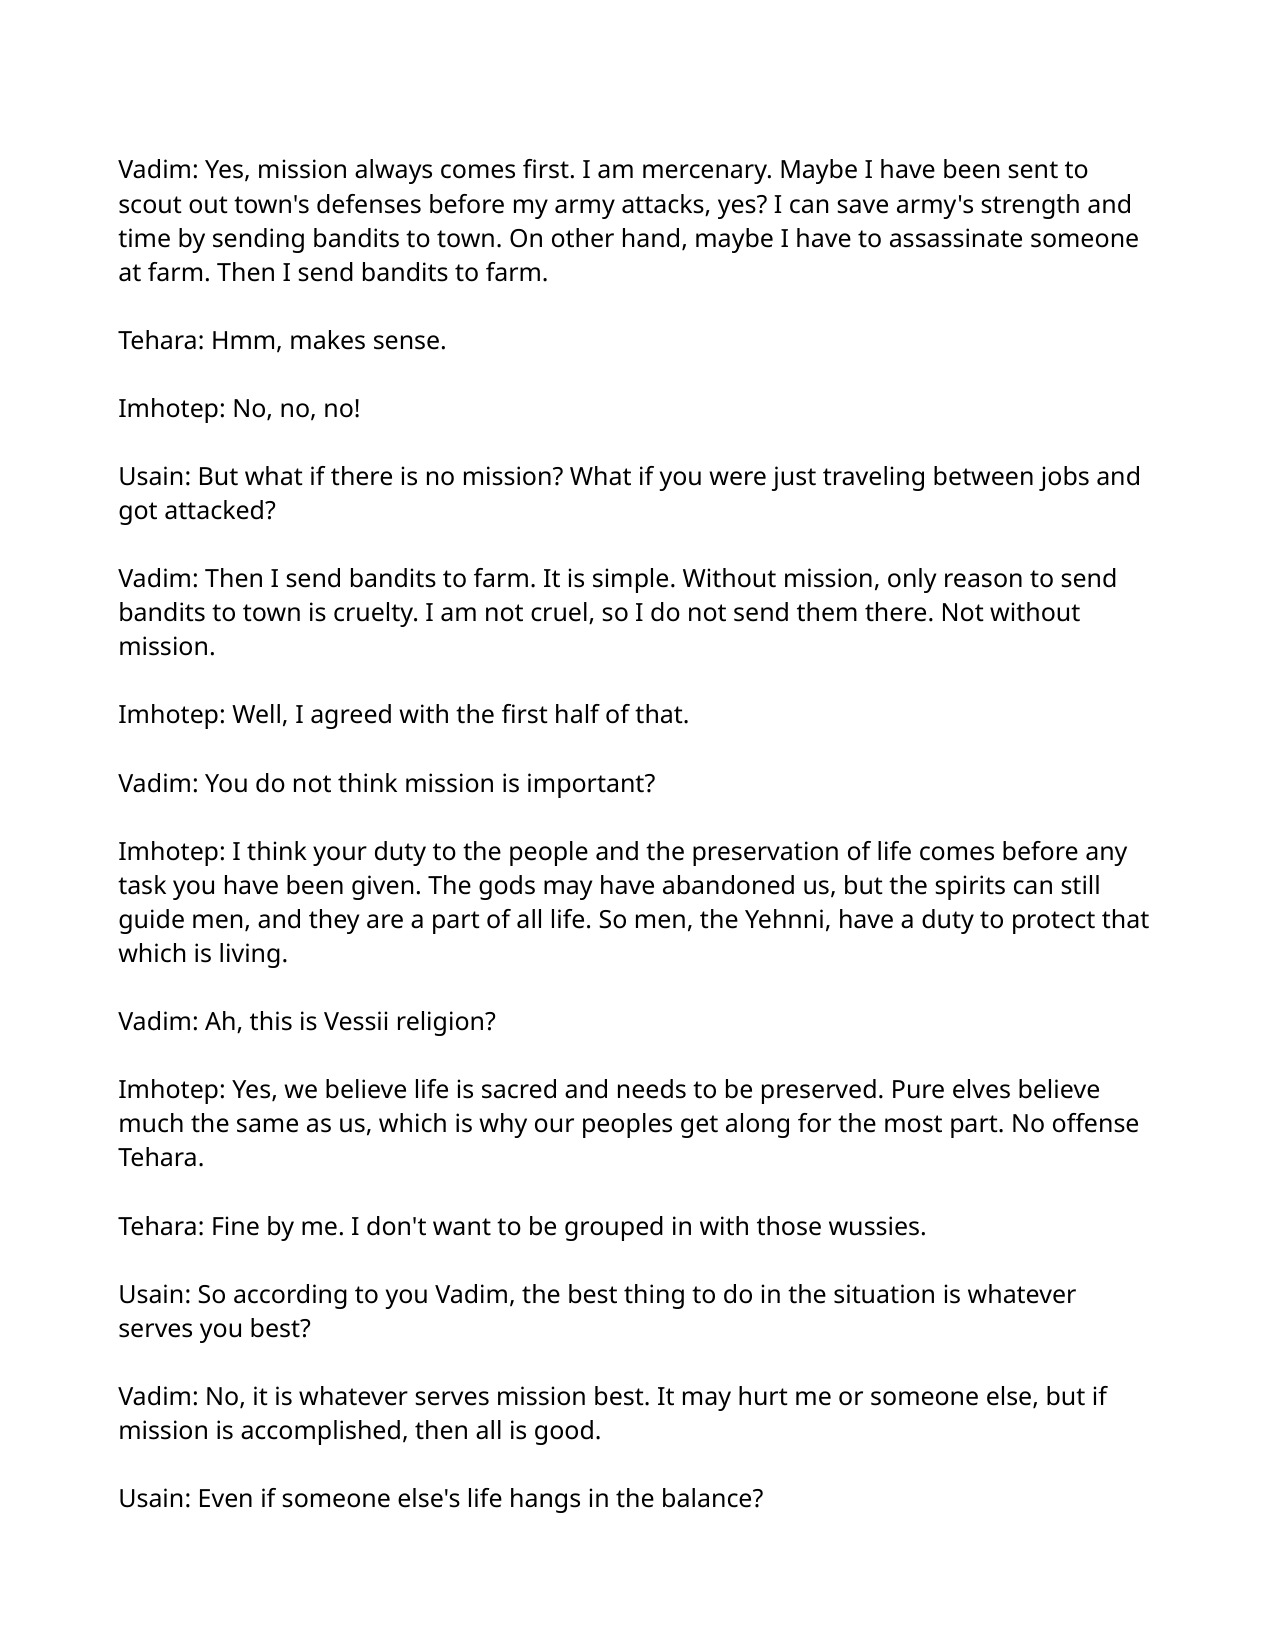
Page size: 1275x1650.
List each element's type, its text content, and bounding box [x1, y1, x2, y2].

text Imhotep: Yes, we believe life is sacred and needs to be preserved. Pure elves believe much the same as us, which is why our peoples get along for the most part. No offense Tehara. [118, 1072, 1157, 1174]
text Imhotep: I think your duty to the people and the preservation of life comes before any task you have been given. The gods may have abandoned us, but the spirits can still guide men, and they are a part of all life. So men, the Yehnni, have a duty to protect that which is living. [118, 833, 1157, 970]
text Usain: But what if there is no mission? What if you were just traveling between jobs and got attacked? [118, 459, 1157, 527]
text Vadim: Then I send bandits to farm. It is simple. Without mission, only reason to send bandits to town is cruelty. I am not cruel, so I do not send them there. Not without mission. [118, 561, 1157, 663]
text Tehara: Fine by me. I don't want to be grouped in with those wussies. [118, 1208, 1157, 1242]
text Imhotep: No, no, no! [118, 391, 1157, 425]
text Vadim: No, it is whatever serves mission best. It may hurt me or someone else, but if mission is accomplished, then all is good. [118, 1378, 1157, 1447]
text Tehara: Hmm, makes sense. [118, 322, 1157, 357]
text Vadim: You do not think mission is important? [118, 765, 1157, 799]
text Usain: So according to you Vadim, the best thing to do in the situation is whatever serves you best? [118, 1276, 1157, 1344]
text Usain: Even if someone else's life hangs in the balance? [118, 1481, 1157, 1515]
text Vadim: Yes, mission always comes first. I am mercenary. Maybe I have been sent to scout out town's defenses before my army attacks, yes? I can save army's strength and time by sending bandits to town. On other hand, maybe I have to assassinate someone at farm. Then I send bandits to farm. [118, 152, 1157, 288]
text Imhotep: Well, I agreed with the first half of that. [118, 697, 1157, 731]
text Vadim: Ah, this is Vessii religion? [118, 1004, 1157, 1038]
